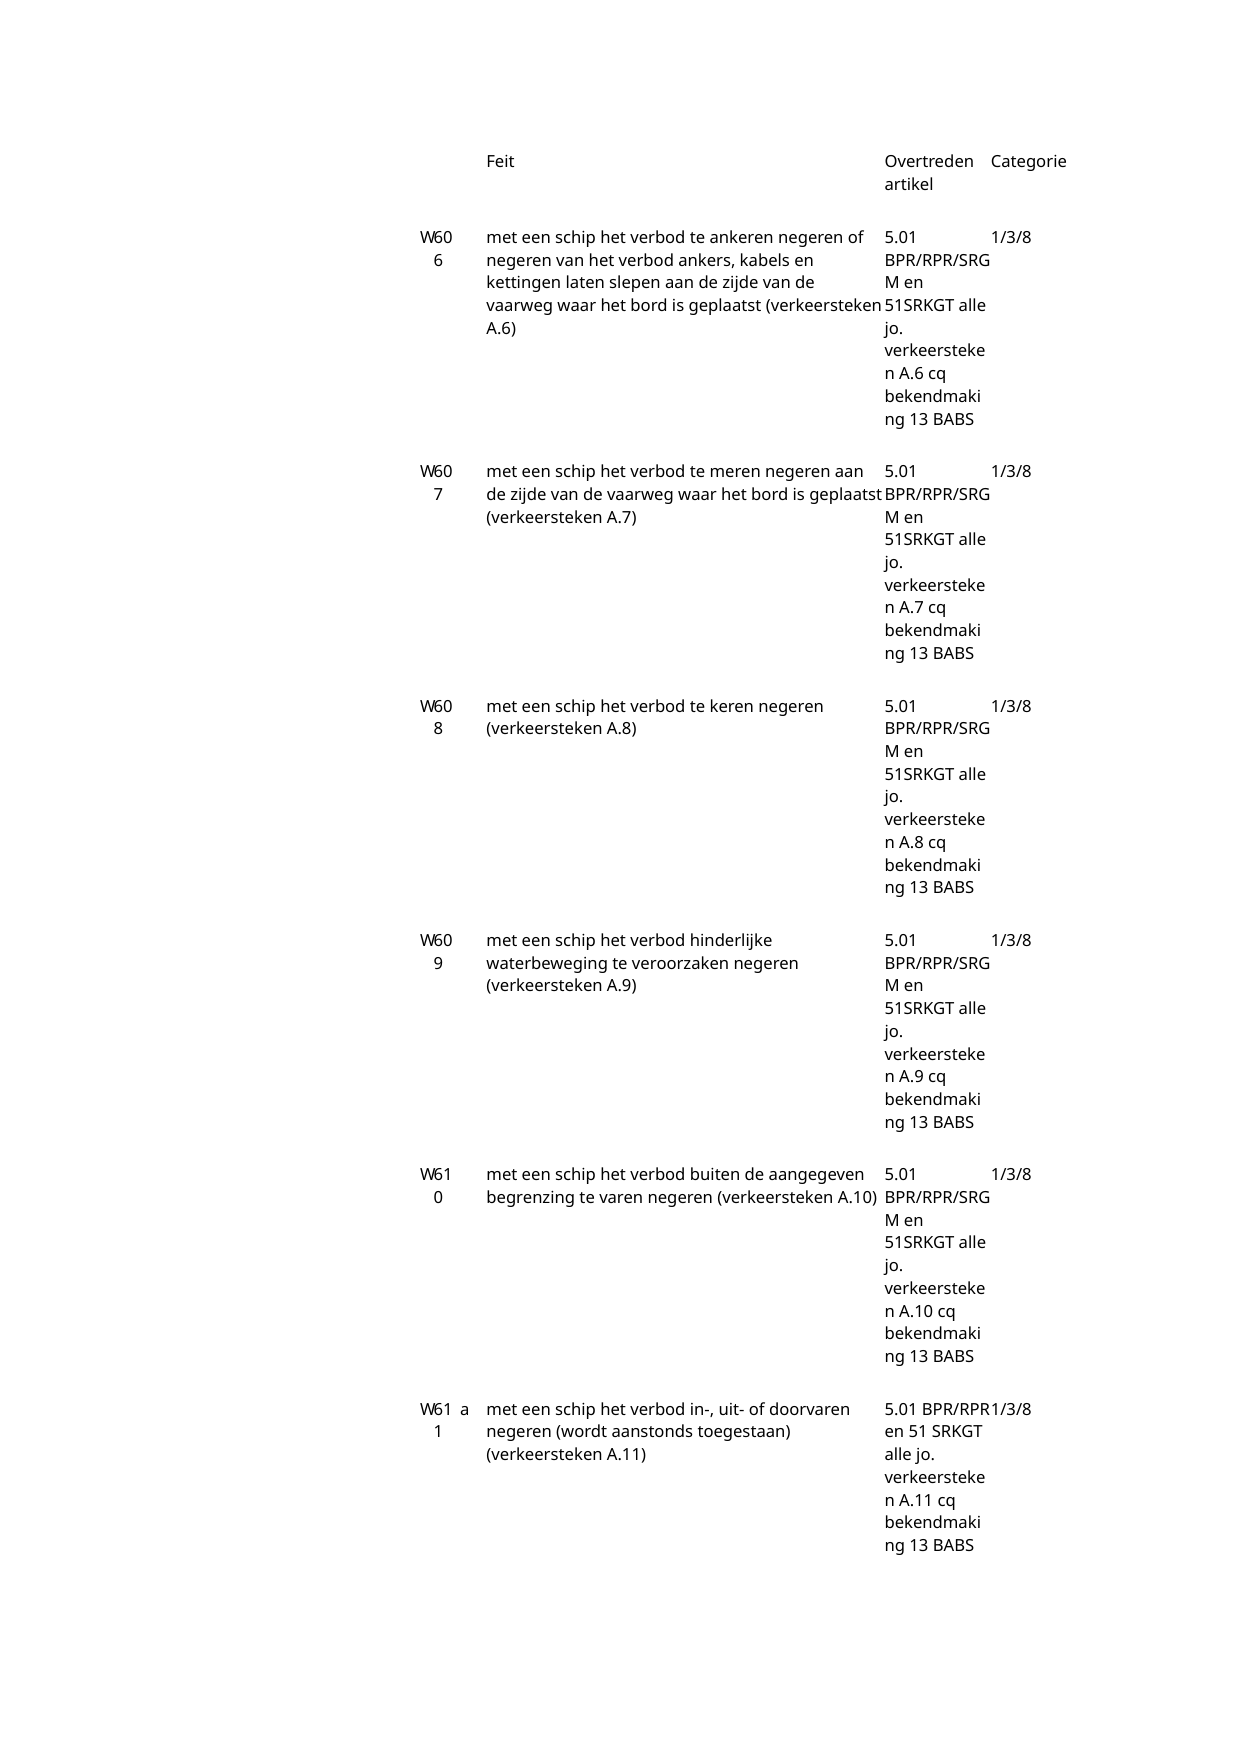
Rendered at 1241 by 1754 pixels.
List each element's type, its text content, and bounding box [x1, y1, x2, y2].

table_cell 5.01 BPR/RPR/SRGM en 51SRKGT alle jo. verkeersteken A.6 cq bekendmaking 13 BABS [884, 225, 991, 460]
table_header Overtreden artikel [884, 150, 991, 225]
table_cell 5.01 BPR/RPR/SRGM en 51SRKGT alle jo. verkeersteken A.9 cq bekendmaking 13 BABS [884, 929, 991, 1163]
table_header [420, 150, 433, 225]
table_cell [460, 225, 486, 460]
table_cell met een schip het verbod hinderlijke waterbeweging te veroorzaken negeren (verkeersteken A.9) [486, 929, 884, 1163]
table_cell W [420, 1163, 433, 1177]
table_cell 5.01 BPR/RPR en 51 SRKGT alle jo. verkeersteken A.11 cq bekendmaking 13 BABS [884, 1397, 991, 1586]
table_cell 5.01 BPR/RPR/SRGM en 51SRKGT alle jo. verkeersteken A.7 cq bekendmaking 13 BABS [884, 460, 991, 694]
table_cell 1/3/8 [991, 1163, 1090, 1397]
table_cell 611 [433, 1397, 460, 1586]
table_cell 5.01 BPR/RPR/SRGM en 51SRKGT alle jo. verkeersteken A.10 cq bekendmaking 13 BABS [884, 1163, 991, 1397]
table_cell 1/3/8 [991, 1397, 1090, 1586]
table_cell W [420, 460, 433, 474]
table_cell W [420, 935, 433, 1163]
table_cell W [420, 694, 433, 709]
table_cell 1/3/8 [991, 694, 1090, 928]
table_cell 606 [433, 225, 460, 460]
table_cell 1/3/8 [991, 929, 1090, 1163]
table_header [433, 150, 460, 225]
table_cell W [420, 232, 433, 460]
table_cell 1/3/8 [991, 225, 1090, 460]
table_cell [460, 694, 486, 928]
table_cell W [420, 701, 433, 928]
table_cell 5.01 BPR/RPR/SRGM en 51SRKGT alle jo. verkeersteken A.8 cq bekendmaking 13 BABS [884, 694, 991, 928]
table_header Categorie [991, 150, 1090, 225]
table_header [460, 150, 486, 225]
table_cell met een schip het verbod buiten de aangegeven begrenzing te varen negeren (verkeersteken A.10) [486, 1163, 884, 1397]
table_cell met een schip het verbod in-, uit- of doorvaren negeren (wordt aanstonds toegestaan) (verkeersteken A.11) [486, 1397, 884, 1586]
table_cell 610 [433, 1163, 460, 1397]
table_cell [460, 460, 486, 694]
table_cell 609 [433, 929, 460, 1163]
table_cell met een schip het verbod te ankeren negeren of negeren van het verbod ankers, kabels en kettingen laten slepen aan de zijde van de vaarweg waar het bord is geplaatst (verkeersteken A.6) [486, 225, 884, 460]
table_cell 1/3/8 [991, 460, 1090, 694]
table_cell [460, 1163, 486, 1397]
table_cell W [420, 1397, 433, 1412]
table_cell [460, 929, 486, 1163]
table_cell met een schip het verbod te keren negeren (verkeersteken A.8) [486, 694, 884, 928]
table_cell 608 [433, 694, 460, 928]
table_cell met een schip het verbod te meren negeren aan de zijde van de vaarweg waar het bord is geplaatst (verkeersteken A.7) [486, 460, 884, 694]
table_cell 607 [433, 460, 460, 694]
table_cell W [420, 1169, 433, 1397]
table_cell a [460, 1397, 486, 1586]
table_cell W [420, 466, 433, 694]
table_header Feit [486, 150, 884, 225]
table_cell W [420, 225, 433, 240]
table_cell W [420, 1404, 433, 1586]
table_cell W [420, 929, 433, 943]
